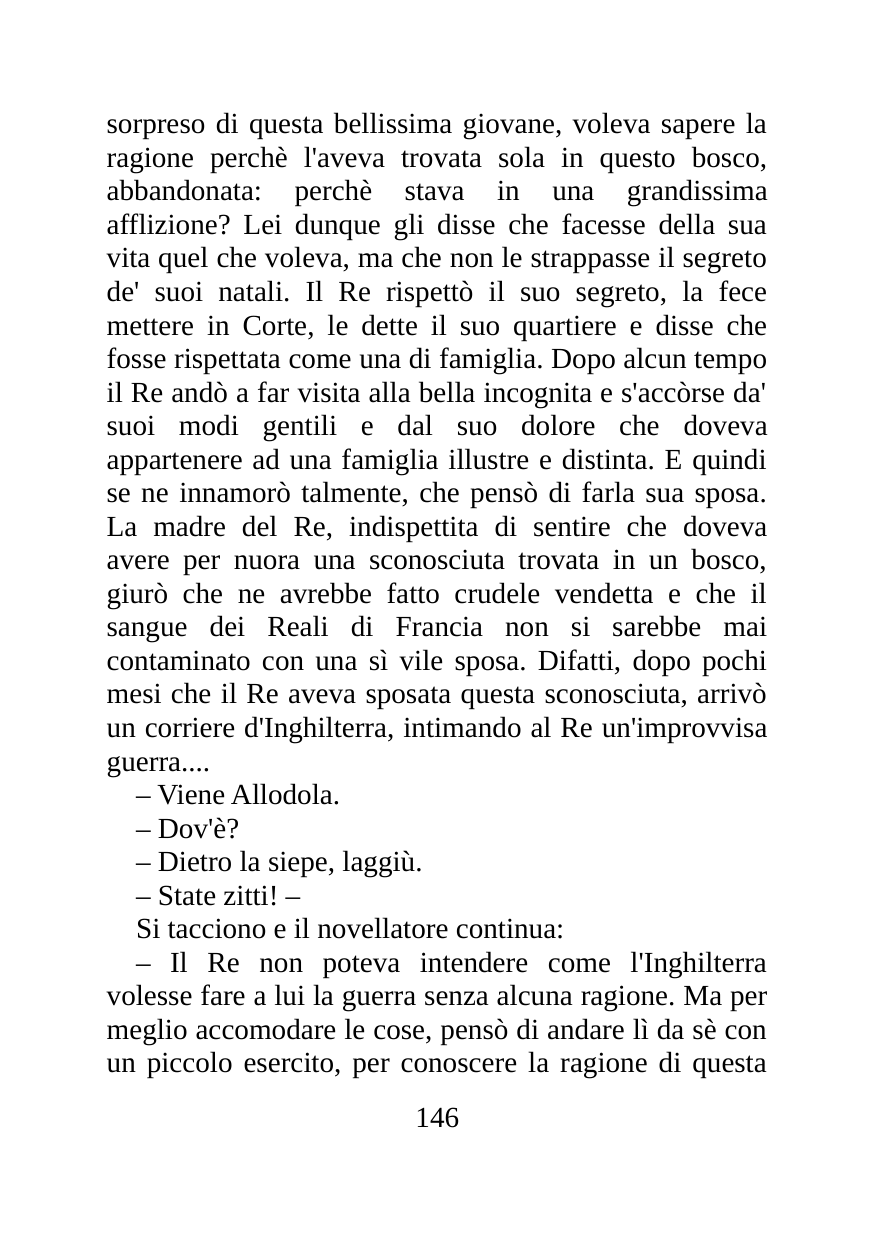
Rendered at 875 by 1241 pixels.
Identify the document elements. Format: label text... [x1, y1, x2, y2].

text ‒ Dov'è? [106, 811, 768, 844]
text ‒ Dietro la siepe, laggiù. [106, 844, 768, 878]
text ‒ State zitti! ‒ [106, 878, 768, 911]
text ‒ Viene Allodola. [106, 777, 768, 811]
text Si tacciono e il novellatore continua: [106, 911, 768, 945]
text sorpreso di questa bellissima giovane, voleva sapere la ragione perchè l'aveva trovata sola in questo bosco, abbandonata: perchè stava in una grandissima afflizione? Lei dunque gli disse che facesse della sua vita quel che voleva, ma che non le strappasse il segreto de' suoi natali. Il Re rispettò il suo segreto, la fece mettere in Corte, le dette il suo quartiere e disse che fosse rispettata come una di famiglia. Dopo alcun tempo il Re andò a far visita alla bella incognita e s'accòrse da' suoi modi gentili e dal suo dolore che doveva appartenere ad una famiglia illustre e distinta. E quindi se ne innamorò talmente, che pensò di farla sua sposa. La madre del Re, indispettita di sentire che doveva avere per nuora una sconosciuta trovata in un bosco, giurò che ne avrebbe fatto crudele vendetta e che il sangue dei Reali di Francia non si sarebbe mai contaminato con una sì vile sposa. Difatti, dopo pochi mesi che il Re aveva sposata questa sconosciuta, arrivò un corriere d'Inghilterra, intimando al Re un'improvvisa guerra.... [106, 106, 768, 777]
text ‒ Il Re non poteva intendere come l'Inghilterra volesse fare a lui la guerra senza alcuna ragione. Ma per meglio accomodare le cose, pensò di andare lì da sè con un piccolo esercito, per conoscere la ragione di questa [106, 945, 768, 1079]
